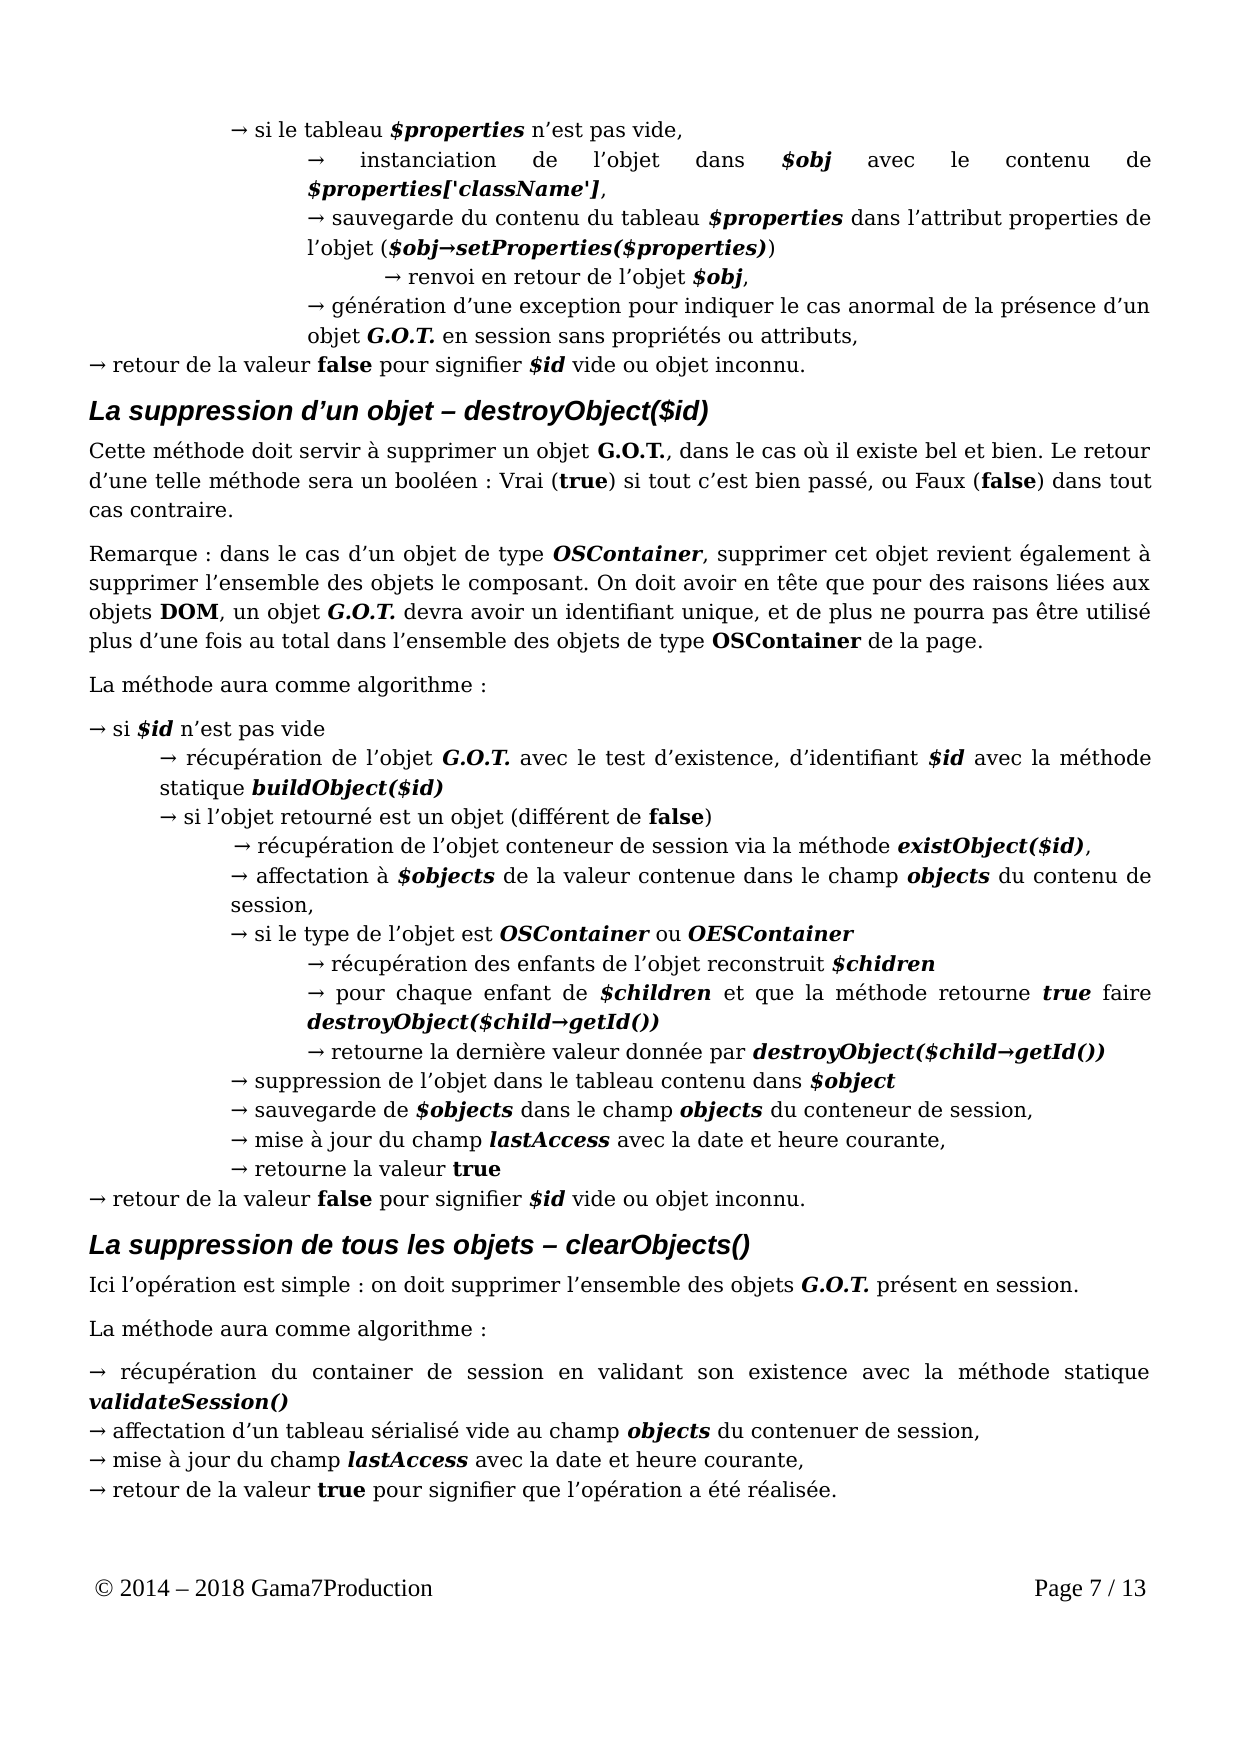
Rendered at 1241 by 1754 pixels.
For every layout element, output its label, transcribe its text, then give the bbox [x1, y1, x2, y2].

text → récupération de l’objet G.O.T. avec le test d’existence, d’identifiant $id avec la méthode statique buildObject($id) [159, 746, 1152, 800]
text → récupération des enfants de l’objet reconstruit $chidren [307, 951, 1152, 976]
text → affectation d’un tableau sérialisé vide au champ objects du contenuer de session, [88, 1419, 1152, 1443]
text → retour de la valeur false pour signifier $id vide ou objet inconnu. [88, 1186, 1152, 1211]
text → suppression de l’objet dans le tableau contenu dans $object [230, 1069, 1152, 1093]
text → si le tableau $properties n’est pas vide, [230, 118, 1152, 143]
text La méthode aura comme algorithme : [88, 1317, 1152, 1341]
text → renvoi en retour de l’objet $obj, [384, 265, 1152, 289]
text Remarque : dans le cas d’un objet de type OSContainer, supprimer cet objet revient également à supprimer l’ensemble des objets le composant. On doit avoir en tête que pour des raisons liées aux objets DOM, un objet G.O.T. devra avoir un identifiant unique, et de plus ne pourra pas être utilisé plus d’une fois au total dans l’ensemble des objets de type OSContainer de la page. [88, 541, 1152, 654]
subtitle La suppression d’un objet – destroyObject($id) [88, 395, 1152, 427]
text → si le type de l’objet est OSContainer ou OESContainer [159, 922, 1152, 947]
text → retour de la valeur true pour signifier que l’opération a été réalisée. [88, 1478, 1152, 1502]
text → génération d’une exception pour indiquer le cas anormal de la présence d’un objet G.O.T. en session sans propriétés ou attributs, [307, 294, 1152, 348]
text → récupération de l’objet conteneur de session via la méthode existObject($id), [159, 834, 1152, 859]
text → récupération du container de session en validant son existence avec la méthode statique validateSession() [88, 1360, 1152, 1414]
text → retourne la dernière valeur donnée par destroyObject($child→getId()) [307, 1039, 1152, 1064]
text → si l’objet retourné est un objet (différent de false) [159, 805, 1152, 829]
text Cette méthode doit servir à supprimer un objet G.O.T., dans le cas où il existe bel et bien. Le retour d’une telle méthode sera un booléen : Vrai (true) si tout c’est bien passé, ou Faux (false) dans tout cas contraire. [88, 439, 1152, 522]
text La méthode aura comme algorithme : [88, 673, 1152, 697]
text → affectation à $objects de la valeur contenue dans le champ objects du contenu de session, [230, 864, 1152, 917]
text → instanciation de l’objet dans $obj avec le contenu de $properties['className'], [307, 147, 1152, 201]
text → sauvegarde du contenu du tableau $properties dans l’attribut properties de l’objet ($obj→setProperties($properties)) [307, 206, 1152, 260]
text → si $id n’est pas vide [88, 717, 1152, 741]
text → retour de la valeur false pour signifier $id vide ou objet inconnu. [88, 353, 1152, 377]
text → mise à jour du champ lastAccess avec la date et heure courante, [88, 1448, 1152, 1473]
text → pour chaque enfant de $children et que la méthode retourne true faire destroyObject($child→getId()) [307, 981, 1152, 1035]
text → sauvegarde de $objects dans le champ objects du conteneur de session, [230, 1098, 1152, 1123]
text → mise à jour du champ lastAccess avec la date et heure courante, [230, 1128, 1152, 1152]
text → retourne la valeur true [230, 1157, 1152, 1182]
subtitle La suppression de tous les objets – clearObjects() [88, 1228, 1152, 1260]
text Ici l’opération est simple : on doit supprimer l’ensemble des objets G.O.T. présent en session. [88, 1273, 1152, 1297]
